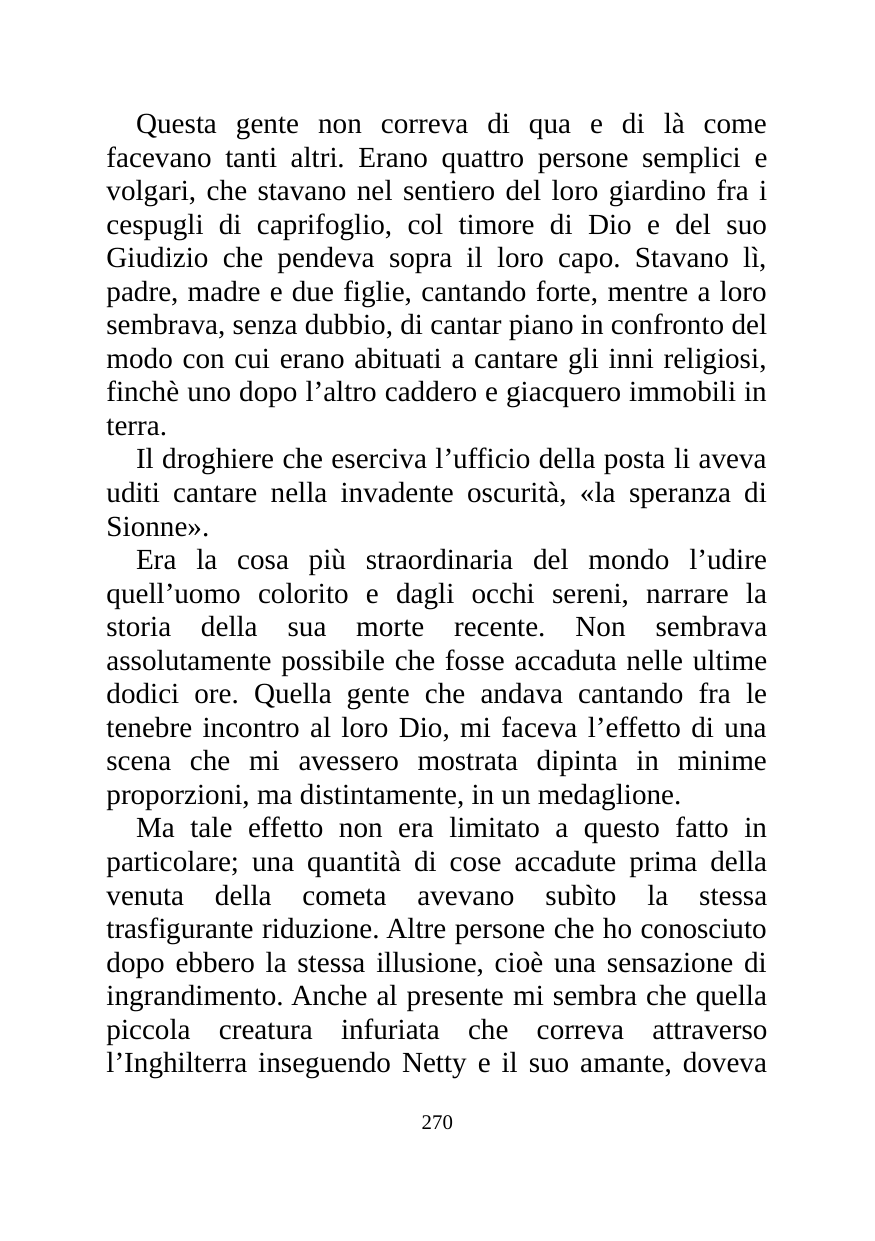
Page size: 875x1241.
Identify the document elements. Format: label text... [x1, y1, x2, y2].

text Questa gente non correva di qua e di là come facevano tanti altri. Erano quattro persone semplici e volgari, che stavano nel sentiero del loro giardino fra i cespugli di caprifoglio, col timore di Dio e del suo Giudizio che pendeva sopra il loro capo. Stavano lì, padre, madre e due figlie, cantando forte, mentre a loro sembrava, senza dubbio, di cantar piano in confronto del modo con cui erano abituati a cantare gli inni religiosi, finchè uno dopo l’altro caddero e giacquero immobili in terra. [106, 106, 768, 442]
text Ma tale effetto non era limitato a questo fatto in particolare; una quantità di cose accadute prima della venuta della cometa avevano subìto la stessa trasfigurante riduzione. Altre persone che ho conosciuto dopo ebbero la stessa illusione, cioè una sensazione di ingrandimento. Anche al presente mi sembra che quella piccola creatura infuriata che correva attraverso l’Inghilterra inseguendo Netty e il suo amante, doveva [106, 811, 768, 1079]
text Era la cosa più straordinaria del mondo l’udire quell’uomo colorito e dagli occhi sereni, narrare la storia della sua morte recente. Non sembrava assolutamente possibile che fosse accaduta nelle ultime dodici ore. Quella gente che andava cantando fra le tenebre incontro al loro Dio, mi faceva l’effetto di una scena che mi avessero mostrata dipinta in minime proporzioni, ma distintamente, in un medaglione. [106, 542, 768, 811]
text Il droghiere che eserciva l’ufficio della posta li aveva uditi cantare nella invadente oscurità, «la speranza di Sionne». [106, 442, 768, 542]
